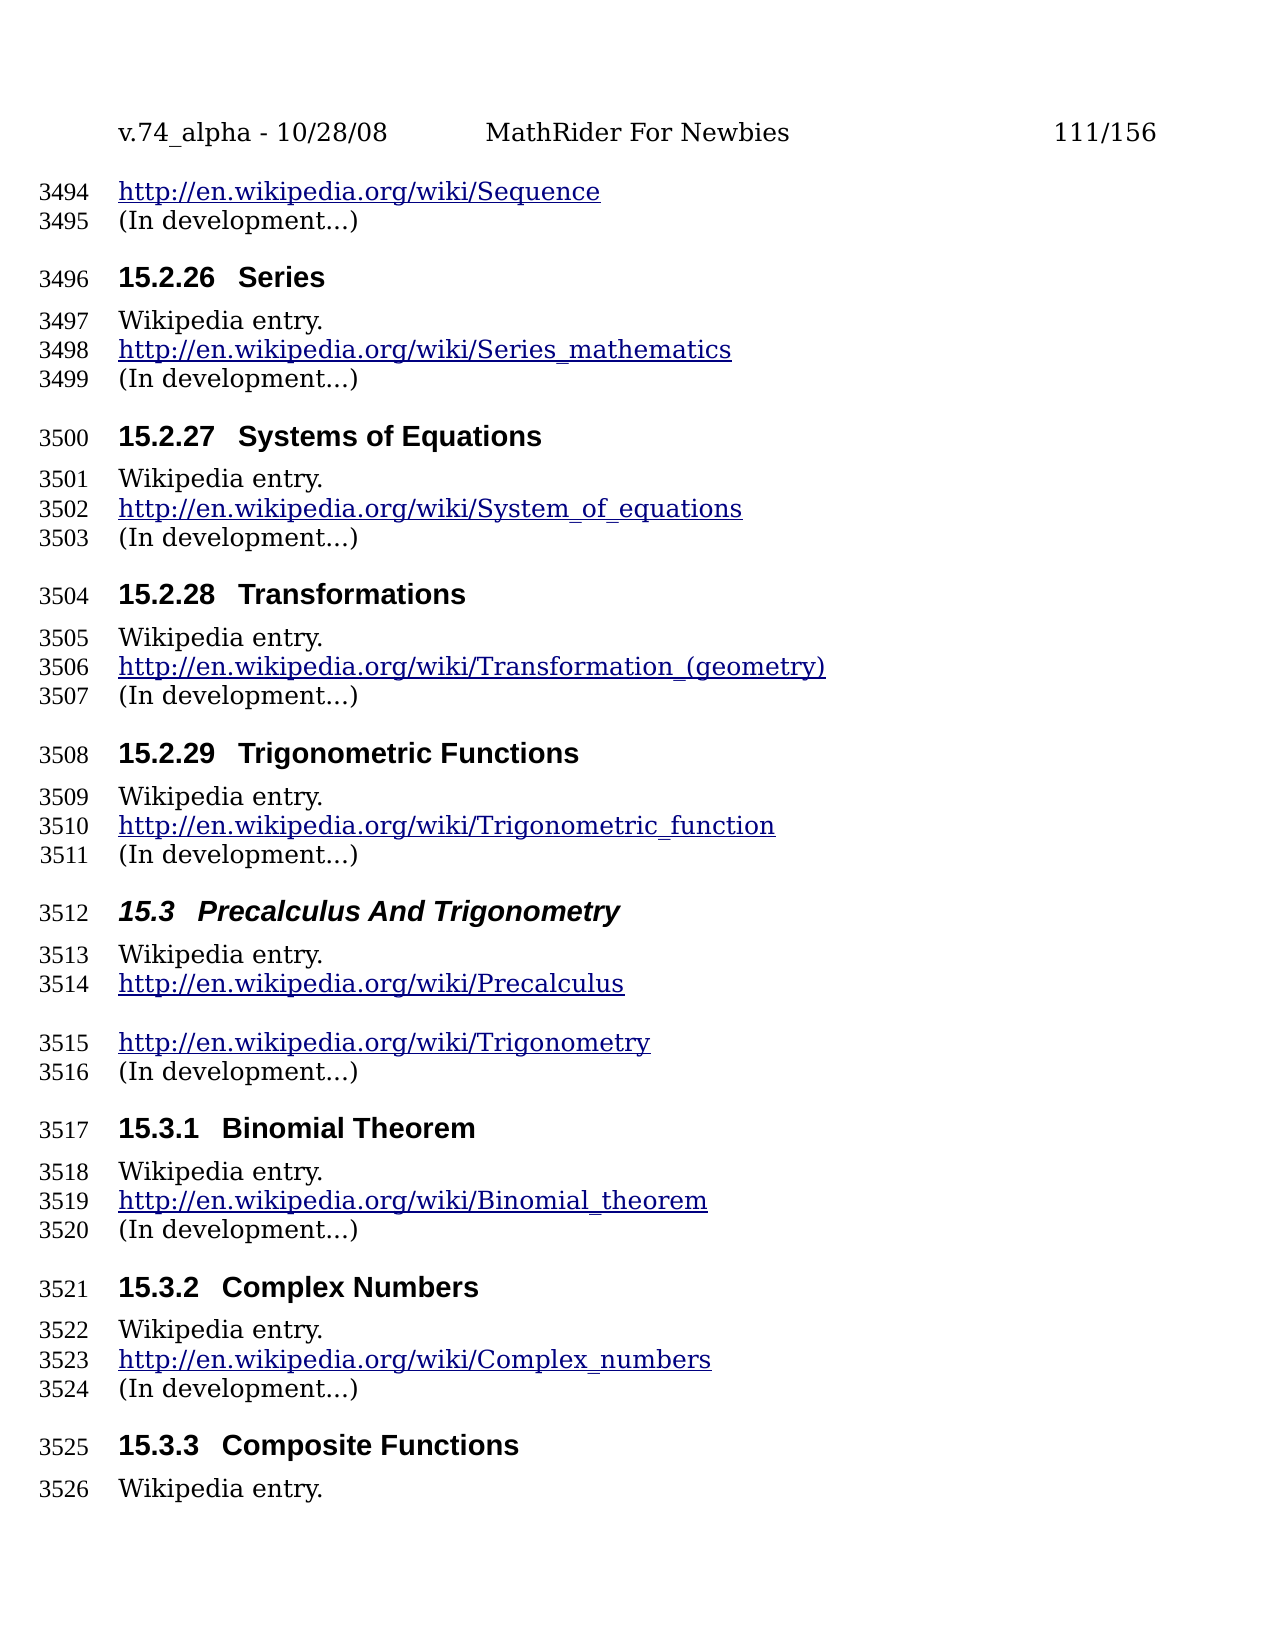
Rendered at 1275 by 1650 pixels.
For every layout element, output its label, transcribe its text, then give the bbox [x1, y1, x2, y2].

text Wikipedia entry. [118, 940, 1157, 969]
text http://en.wikipedia.org/wiki/Trigonometry [118, 1028, 1157, 1057]
text (In development...) [118, 682, 1157, 711]
text (In development...) [118, 364, 1157, 394]
text Wikipedia entry. [118, 782, 1157, 811]
text Wikipedia entry. [118, 306, 1157, 335]
text (In development...) [118, 840, 1157, 869]
text http://en.wikipedia.org/wiki/Precalculus [118, 969, 1157, 999]
subtitle Composite Functions [118, 1428, 1157, 1462]
text (In development...) [118, 206, 1157, 235]
text http://en.wikipedia.org/wiki/System_of_equations [118, 494, 1157, 523]
text http://en.wikipedia.org/wiki/Transformation_(geometry) [118, 652, 1157, 682]
text Wikipedia entry. [118, 623, 1157, 652]
text (In development...) [118, 1057, 1157, 1086]
subtitle Complex Numbers [118, 1270, 1157, 1303]
subtitle Transformations [118, 577, 1157, 611]
text Wikipedia entry. [118, 1316, 1157, 1345]
text http://en.wikipedia.org/wiki/Trigonometric_function [118, 811, 1157, 840]
text (In development...) [118, 1374, 1157, 1403]
text Wikipedia entry. [118, 1157, 1157, 1186]
text http://en.wikipedia.org/wiki/Sequence [118, 177, 1157, 206]
subtitle Trigonometric Functions [118, 736, 1157, 769]
text Wikipedia entry. [118, 465, 1157, 494]
subtitle Binomial Theorem [118, 1111, 1157, 1145]
text Wikipedia entry. [118, 1474, 1157, 1503]
subtitle Series [118, 260, 1157, 294]
text (In development...) [118, 1216, 1157, 1245]
text http://en.wikipedia.org/wiki/Binomial_theorem [118, 1186, 1157, 1216]
text http://en.wikipedia.org/wiki/Series_mathematics [118, 335, 1157, 364]
text http://en.wikipedia.org/wiki/Complex_numbers [118, 1345, 1157, 1374]
text (In development...) [118, 523, 1157, 552]
subtitle Precalculus And Trigonometry [118, 894, 1157, 928]
subtitle Systems of Equations [118, 419, 1157, 452]
